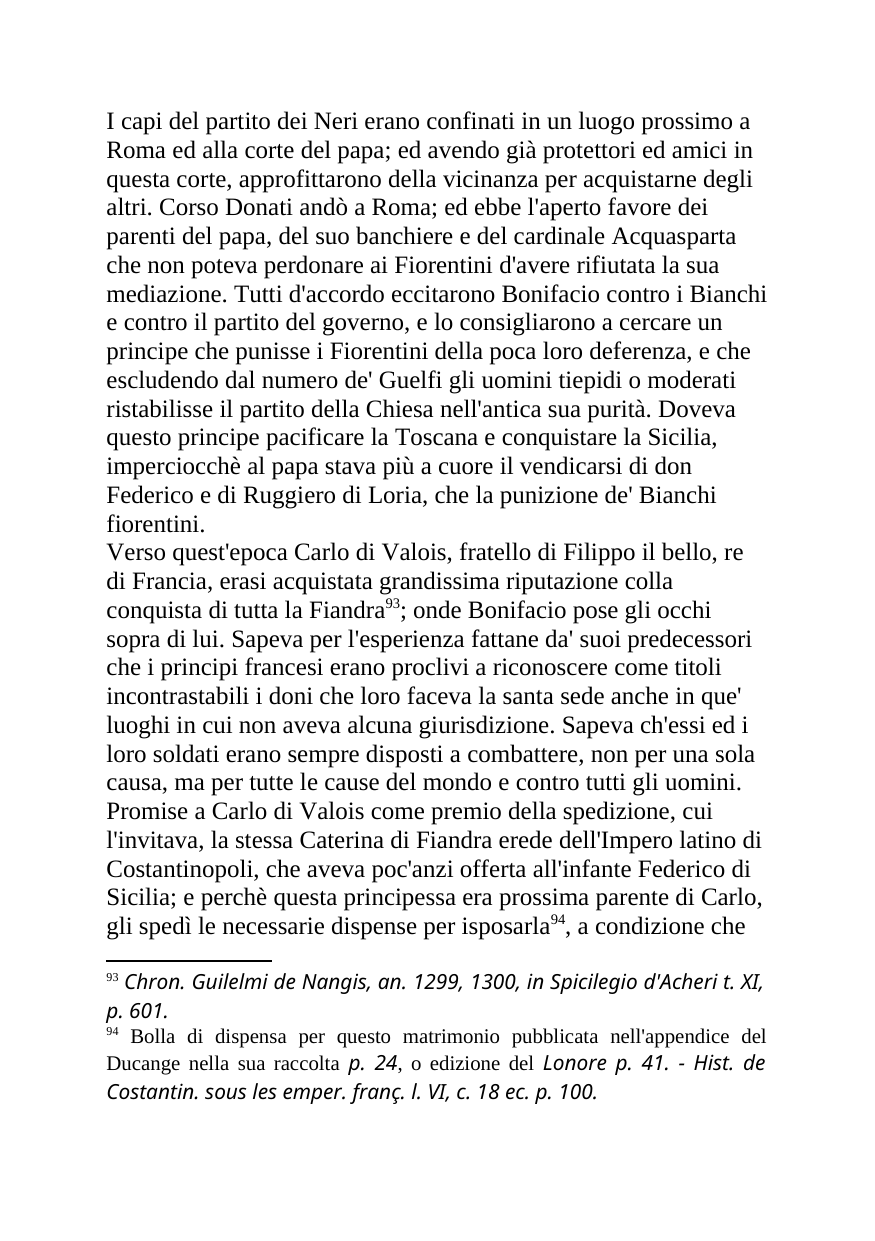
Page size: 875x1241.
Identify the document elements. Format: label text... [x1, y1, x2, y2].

text I capi del partito dei Neri erano confinati in un luogo prossimo a Roma ed alla corte del papa; ed avendo già protettori ed amici in questa corte, approfittarono della vicinanza per acquistarne degli altri. Corso Donati andò a Roma; ed ebbe l'aperto favore dei parenti del papa, del suo banchiere e del cardinale Acquasparta che non poteva perdonare ai Fiorentini d'avere rifiutata la sua mediazione. Tutti d'accordo eccitarono Bonifacio contro i Bianchi e contro il partito del governo, e lo consigliarono a cercare un principe che punisse i Fiorentini della poca loro deferenza, e che escludendo dal numero de' Guelfi gli uomini tiepidi o moderati ristabilisse il partito della Chiesa nell'antica sua purità. Doveva questo principe pacificare la Toscana e conquistare la Sicilia, imperciocchè al papa stava più a cuore il vendicarsi di don Federico e di Ruggiero di Loria, che la punizione de' Bianchi fiorentini. [106, 106, 768, 537]
text Chron. Guilelmi de Nangis, an. 1299, 1300, in Spicilegio d'Acheri t. XI, p. 601. [106, 967, 768, 1024]
text Verso quest'epoca Carlo di Valois, fratello di Filippo il bello, re di Francia, erasi acquistata grandissima riputazione colla conquista di tutta la Fiandra; onde Bonifacio pose gli occhi sopra di lui. Sapeva per l'esperienza fattane da' suoi predecessori che i principi francesi erano proclivi a riconoscere come titoli incontrastabili i doni che loro faceva la santa sede anche in que' luoghi in cui non aveva alcuna giurisdizione. Sapeva ch'essi ed i loro soldati erano sempre disposti a combattere, non per una sola causa, ma per tutte le cause del mondo e contro tutti gli uomini. Promise a Carlo di Valois come premio della spedizione, cui l'invitava, la stessa Caterina di Fiandra erede dell'Impero latino di Costantinopoli, che aveva poc'anzi offerta all'infante Federico di Sicilia; e perchè questa principessa era prossima parente di Carlo, gli spedì le necessarie dispense per isposarla, a condizione che [106, 537, 768, 940]
text Bolla di dispensa per questo matrimonio pubblicata nell'appendice del Ducange nella sua raccolta p. 24, o edizione del Lonore p. 41. - Hist. de Costantin. sous les emper. franç. l. VI, c. 18 ec. p. 100. [106, 1024, 768, 1105]
